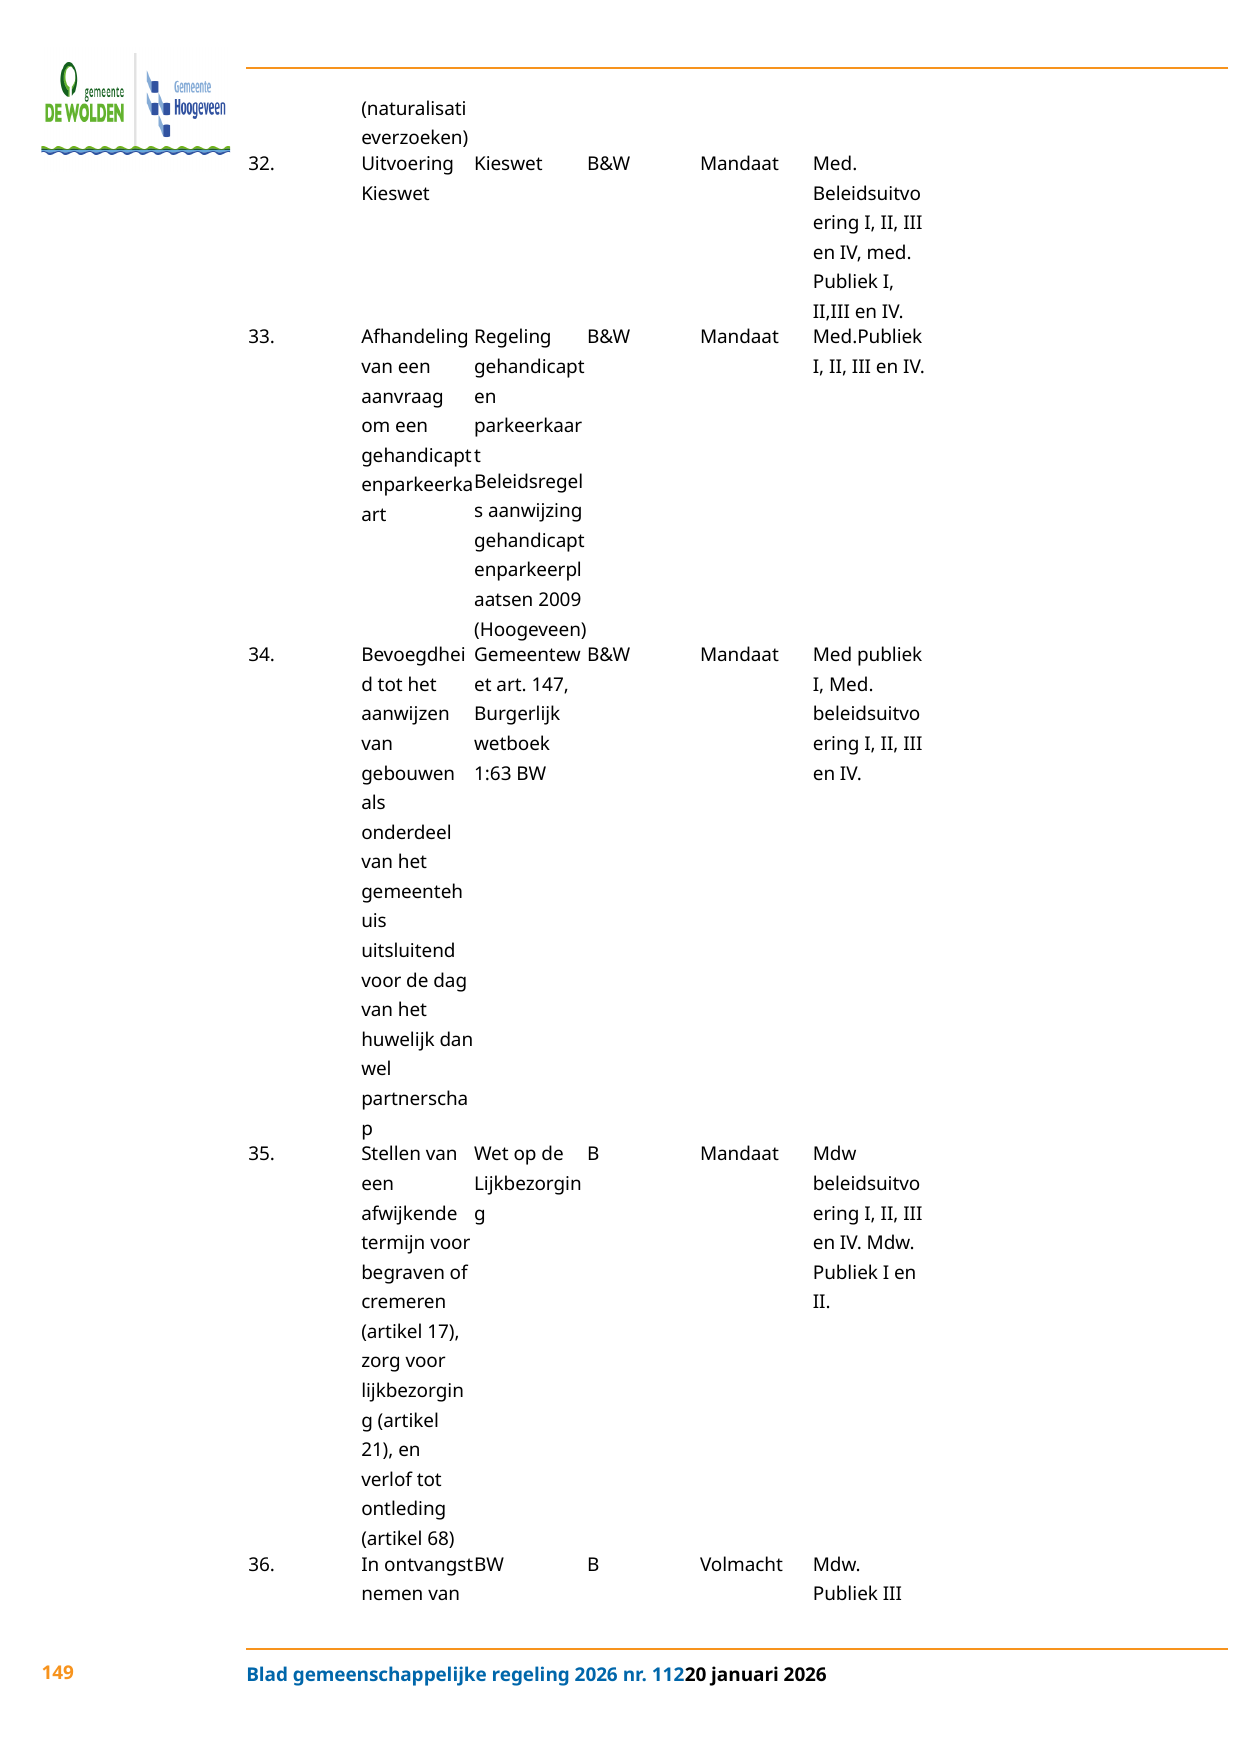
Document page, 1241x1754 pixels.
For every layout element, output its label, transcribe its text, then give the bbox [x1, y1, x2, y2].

table_cell Wet op de Lijkbezorging [474, 1141, 587, 1551]
table_cell [926, 324, 1038, 641]
table_cell Beleidsregels aanwijzing gehandicaptenparkeerplaatsen 2009 (Hoogeveen) [474, 468, 587, 641]
table_cell B&W [587, 324, 700, 641]
table_cell [926, 150, 1038, 324]
table_cell 33. [248, 324, 361, 641]
table_cell Mandaat [700, 324, 813, 641]
table_cell B [587, 1141, 700, 1551]
table_cell Volmacht [700, 1551, 813, 1606]
table_cell B&W [587, 641, 700, 1141]
table_cell Med.Publiek I, II, III en IV. [813, 324, 926, 641]
table_cell Mandaat [700, 641, 813, 1141]
table_cell 35. [248, 1141, 361, 1551]
table_cell [813, 95, 926, 150]
table_cell Afhandeling van een aanvraag om een gehandicaptenparkeerkaart [361, 324, 474, 641]
table_cell [926, 641, 1038, 1141]
table_cell [587, 95, 700, 150]
table_cell Kieswet [474, 150, 587, 324]
table_cell Mdw beleidsuitvoering I, II, III en IV. Mdw. Publiek I en II. [813, 1141, 926, 1551]
table_cell B&W [587, 150, 700, 324]
table_cell Med publiek I, Med. beleidsuitvoering I, II, III en IV. [813, 641, 926, 1141]
table_cell [248, 95, 361, 150]
table_cell 36. [248, 1551, 361, 1606]
table_cell B [587, 1551, 700, 1606]
table_cell Med. Beleidsuitvoering I, II, III en IV, med. Publiek I, II,III en IV. [813, 150, 926, 324]
table_cell Regeling gehandicapten parkeerkaart [474, 324, 587, 468]
table_cell Stellen van een afwijkende termijn voor begraven of cremeren (artikel 17), zorg voor lijkbezorging (artikel 21), en verlof tot ontleding (artikel 68) [361, 1141, 474, 1551]
table_cell Uitvoering Kieswet [361, 150, 474, 324]
table_cell In ontvangst nemen van [361, 1551, 474, 1606]
picture [41, 47, 231, 172]
table_cell [474, 95, 587, 150]
table_cell 32. [248, 150, 361, 324]
table_cell Mdw. Publiek III [813, 1551, 926, 1606]
table_cell [700, 95, 813, 150]
table_cell [926, 95, 1038, 150]
table_cell (naturalisatieverzoeken) [361, 95, 474, 150]
table_cell Mandaat [700, 150, 813, 324]
table_cell Gemeentewet art. 147, Burgerlijk wetboek 1:63 BW [474, 641, 587, 1141]
table_cell [926, 1551, 1038, 1606]
table_cell [926, 1141, 1038, 1551]
table_cell 34. [248, 641, 361, 1141]
table_cell Bevoegdheid tot het aanwijzen van gebouwen als onderdeel van het gemeentehuis uitsluitend voor de dag van het huwelijk dan wel partnerschap [361, 641, 474, 1141]
table_cell Mandaat [700, 1141, 813, 1551]
table_cell BW [474, 1551, 587, 1606]
